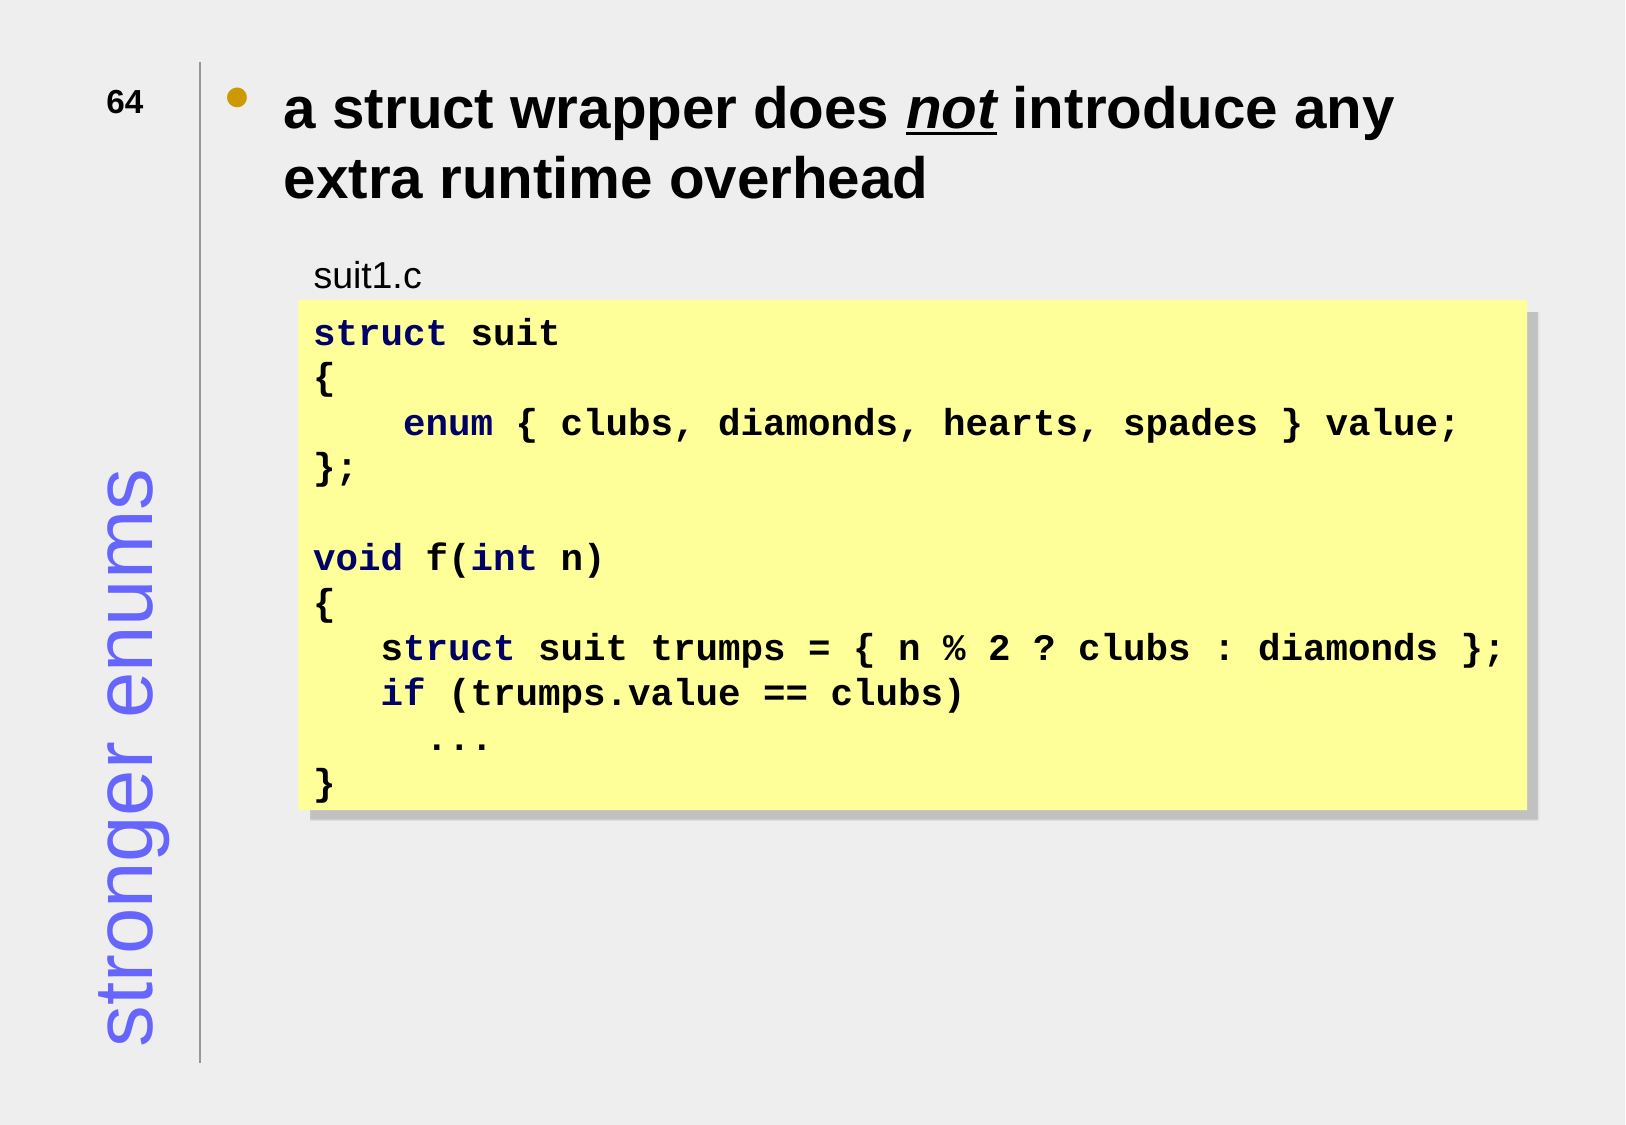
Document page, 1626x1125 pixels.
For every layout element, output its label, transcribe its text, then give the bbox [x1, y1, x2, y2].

text_box struct suit { enum { clubs, diamonds, hearts, spades } value; }; void f(int n) { struct suit trumps = { n % 2 ? clubs : diamonds }; if (trumps.value == clubs) ... } [298, 299, 1528, 811]
text_box suit1.c [298, 243, 595, 305]
title stronger enums [50, 187, 188, 1063]
list a struct wrapper does not introduce any extra runtime overhead [212, 62, 1550, 1063]
